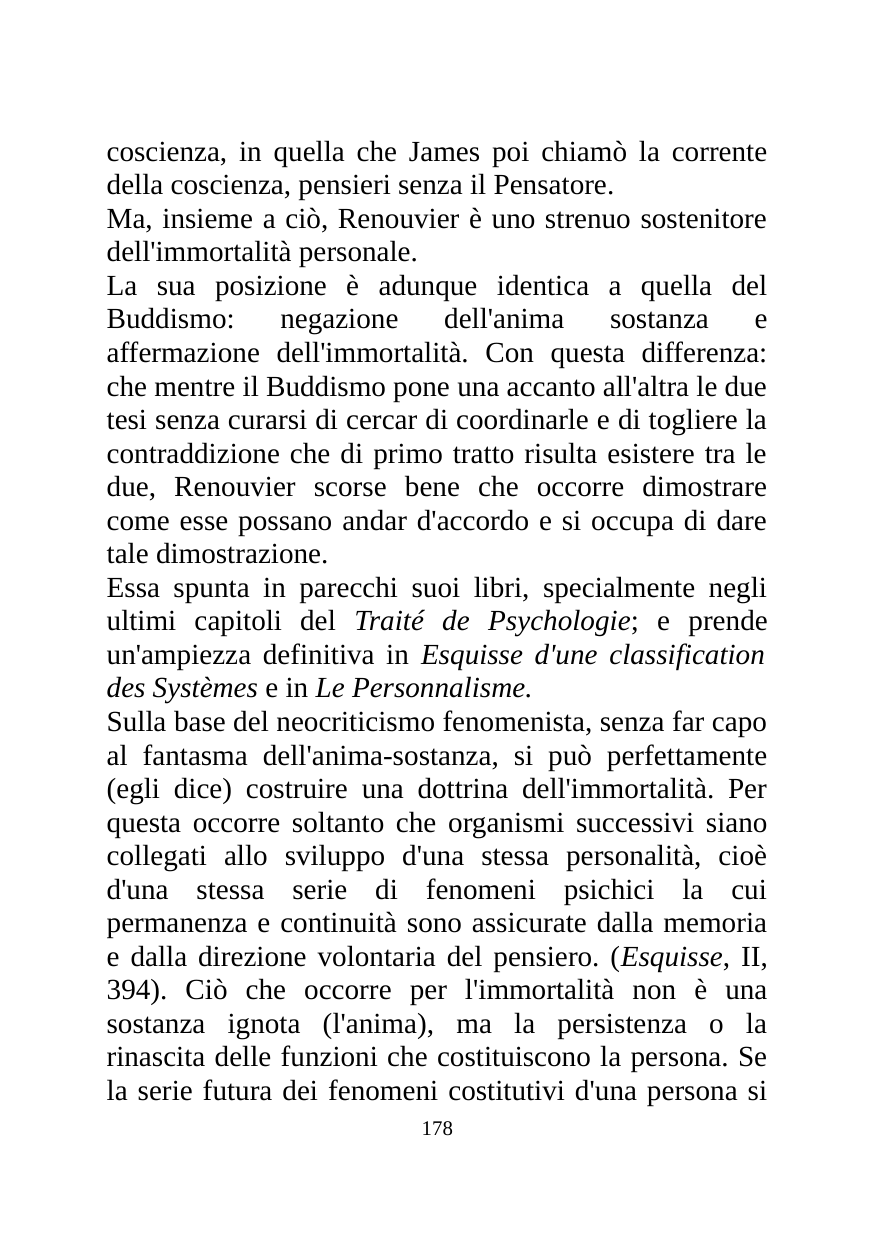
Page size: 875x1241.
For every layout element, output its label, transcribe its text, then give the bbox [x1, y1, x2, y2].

text Essa spunta in parecchi suoi libri, specialmente negli ultimi capitoli del Traité de Psychologie; e prende un'ampiezza definitiva in Esquisse d'une classification des Systèmes e in Le Personnalisme. [106, 570, 768, 704]
text coscienza, in quella che James poi chiamò la corrente della coscienza, pensieri senza il Pensatore. [106, 134, 768, 201]
text La sua posizione è adunque identica a quella del Buddismo: negazione dell'anima sostanza e affermazione dell'immortalità. Con questa differenza: che mentre il Buddismo pone una accanto all'altra le due tesi senza curarsi di cercar di coordinarle e di togliere la contraddizione che di primo tratto risulta esistere tra le due, Renouvier scorse bene che occorre dimostrare come esse possano andar d'accordo e si occupa di dare tale dimostrazione. [106, 268, 768, 570]
text Sulla base del neocriticismo fenomenista, senza far capo al fantasma dell'anima-sostanza, si può perfettamente (egli dice) costruire una dottrina dell'immortalità. Per questa occorre soltanto che organismi successivi siano collegati allo sviluppo d'una stessa personalità, cioè d'una stessa serie di fenomeni psichici la cui permanenza e continuità sono assicurate dalla memoria e dalla direzione volontaria del pensiero. (Esquisse, II, 394). Ciò che occorre per l'immortalità non è una sostanza ignota (l'anima), ma la persistenza o la rinascita delle funzioni che costituiscono la persona. Se la serie futura dei fenomeni costitutivi d'una persona si [106, 704, 768, 1107]
text Ma, insieme a ciò, Renouvier è uno strenuo sostenitore dell'immortalità personale. [106, 201, 768, 268]
